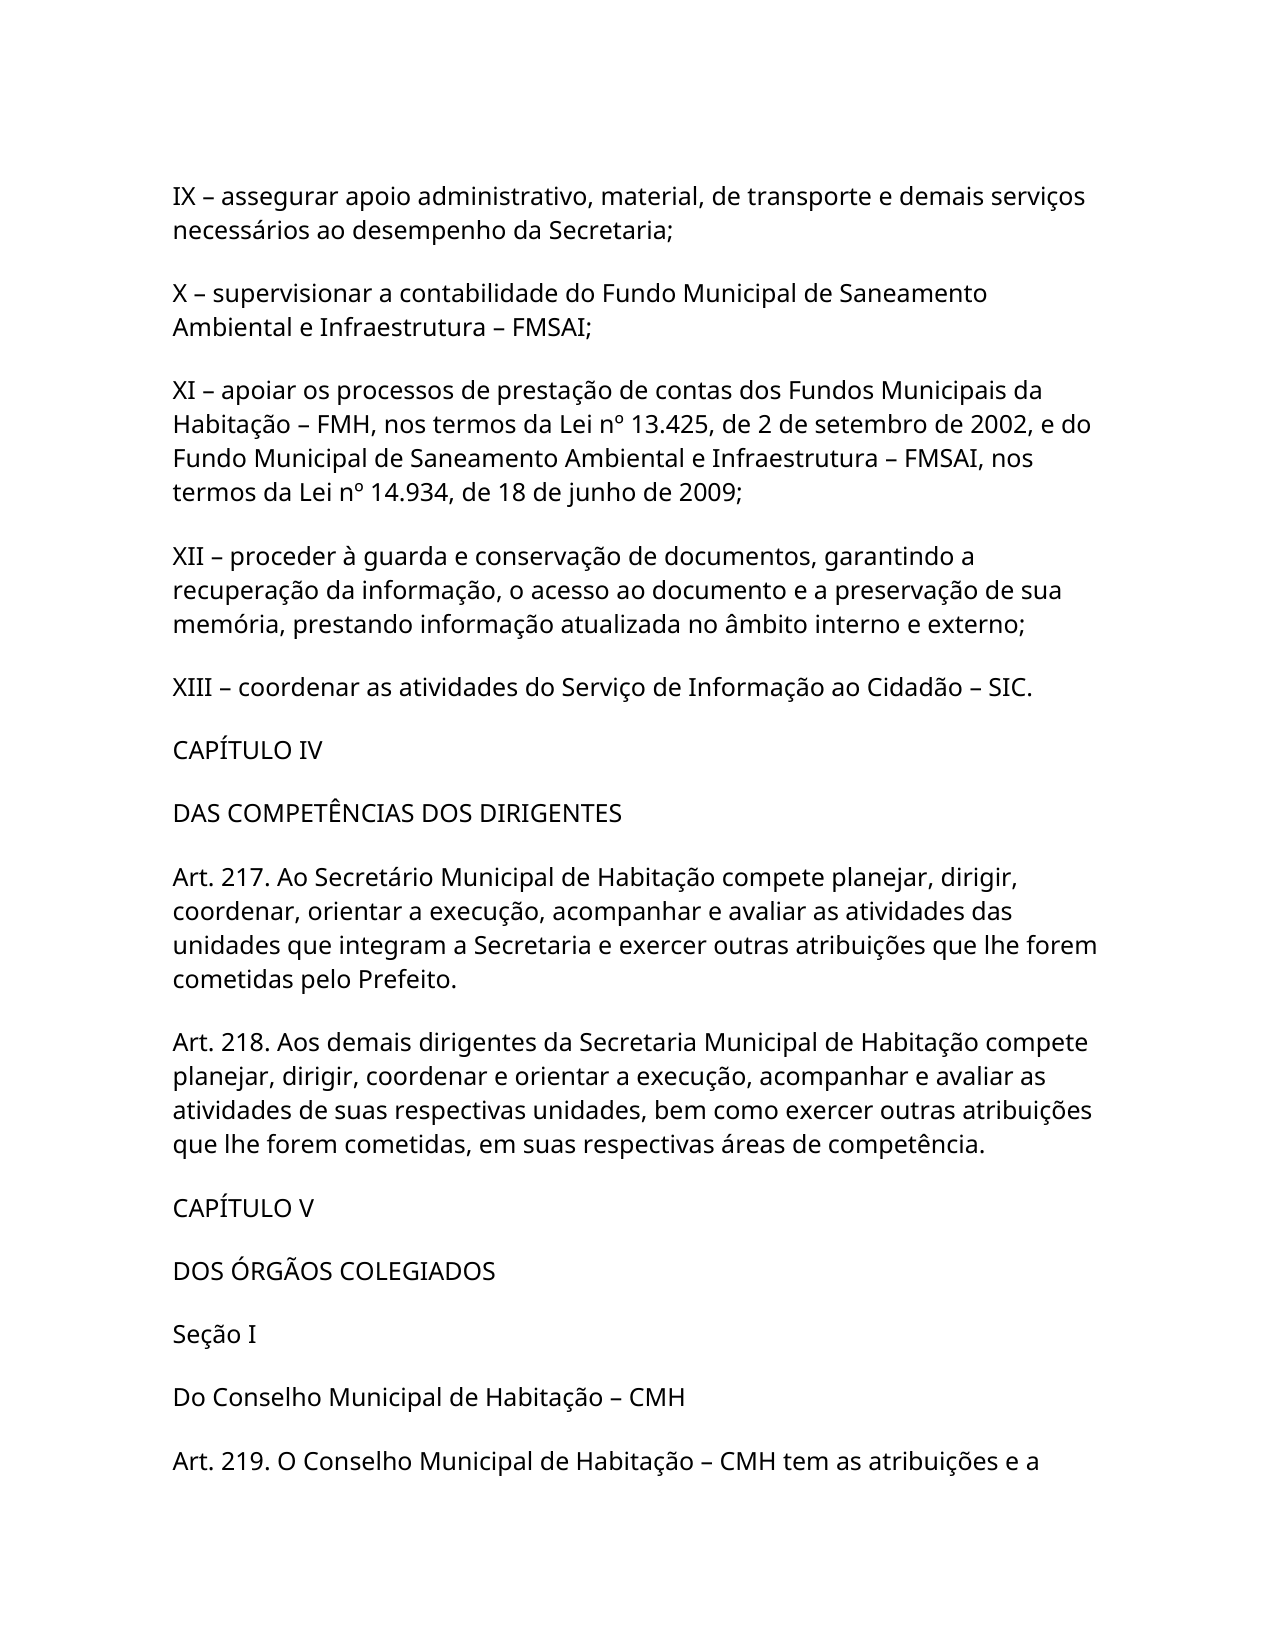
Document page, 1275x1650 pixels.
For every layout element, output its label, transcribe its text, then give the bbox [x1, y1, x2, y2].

table_header IX – assegurar apoio administrativo, material, de transporte e demais serviços necessários ao desempenho da Secretaria; X – supervisionar a contabilidade do Fundo Municipal de Saneamento Ambiental e Infraestrutura – FMSAI; XI – apoiar os processos de prestação de contas dos Fundos Municipais da Habitação – FMH, nos termos da Lei nº 13.425, de 2 de setembro de 2002, e do Fundo Municipal de Saneamento Ambiental e Infraestrutura – FMSAI, nos termos da Lei nº 14.934, de 18 de junho de 2009; XII – proceder à guarda e conservação de documentos, garantindo a recuperação da informação, o acesso ao documento e a preservação de sua memória, prestando informação atualizada no âmbito interno e externo; XIII – coordenar as atividades do Serviço de Informação ao Cidadão – SIC. CAPÍTULO IV DAS COMPETÊNCIAS DOS DIRIGENTES Art. 217. Ao Secretário Municipal de Habitação compete planejar, dirigir, coordenar, orientar a execução, acompanhar e avaliar as atividades das unidades que integram a Secretaria e exercer outras atribuições que lhe forem cometidas pelo Prefeito. Art. 218. Aos demais dirigentes da Secretaria Municipal de Habitação compete planejar, dirigir, coordenar e orientar a execução, acompanhar e avaliar as atividades de suas respectivas unidades, bem como exercer outras atribuições que lhe forem cometidas, em suas respectivas áreas de competência. CAPÍTULO V DOS ÓRGÃOS COLEGIADOS Seção I Do Conselho Municipal de Habitação – CMH Art. 219. O Conselho Municipal de Habitação – CMH tem as atribuições e a [171, 148, 1104, 1479]
